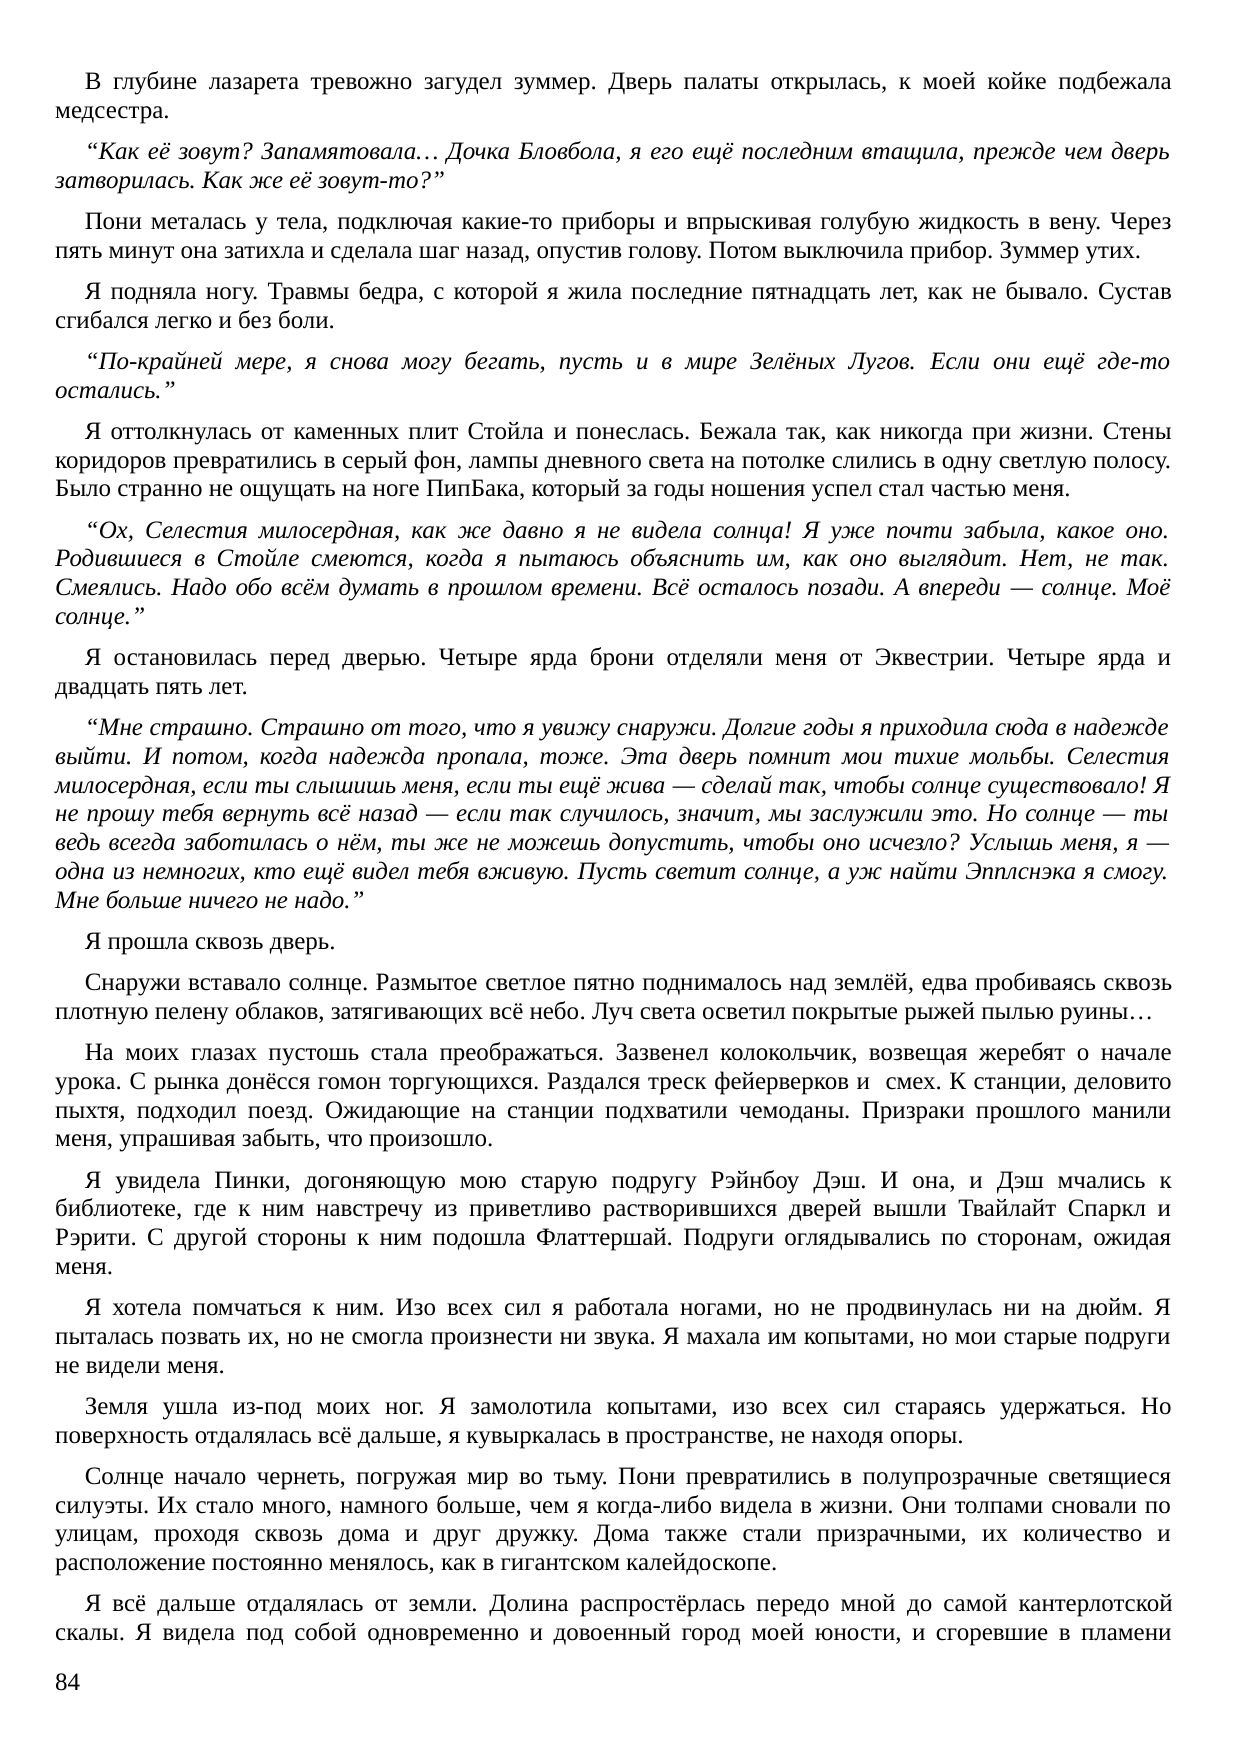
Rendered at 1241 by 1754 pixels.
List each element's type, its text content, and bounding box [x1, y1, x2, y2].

text Пони металась у тела, подключая какие-то приборы и впрыскивая голубую жидкость в вену. Через пять минут она затихла и сделала шаг назад, опустив голову. Потом выключила прибор. Зуммер утих. [55, 206, 1173, 263]
text На моих глазах пустошь стала преображаться. Зазвенел колокольчик, возвещая жеребят о начале урока. С рынка донёсся гомон торгующихся. Раздался треск фейерверков и смех. К станции, деловито пыхтя, подходил поезд. Ожидающие на станции подхватили чемоданы. Призраки прошлого манили меня, упрашивая забыть, что произошло. [55, 1037, 1173, 1152]
text Я остановилась перед дверью. Четыре ярда брони отделяли меня от Эквестрии. Четыре ярда и двадцать пять лет. [55, 642, 1173, 700]
text В глубине лазарета тревожно загудел зуммер. Дверь палаты открылась, к моей койке подбежала медсестра. [55, 66, 1173, 123]
text Я хотела помчаться к ним. Изо всех сил я работала ногами, но не продвинулась ни на дюйм. Я пыталась позвать их, но не смогла произнести ни звука. Я махала им копытами, но мои старые подруги не видели меня. [55, 1292, 1173, 1378]
text “По-крайней мере, я снова могу бегать, пусть и в мире Зелёных Лугов. Если они ещё где-то остались.” [55, 346, 1173, 403]
text Я прошла сквозь дверь. [55, 926, 1173, 955]
text Снаружи вставало солнце. Размытое светлое пятно поднималось над землёй, едва пробиваясь сквозь плотную пелену облаков, затягивающих всё небо. Луч света осветил покрытые рыжей пылью руины… [55, 967, 1173, 1025]
text “Как её зовут? Запамятовала… Дочка Бловбола, я его ещё последним втащила, прежде чем дверь затворилась. Как же её зовут-то?” [55, 136, 1173, 193]
text “Мне страшно. Страшно от того, что я увижу снаружи. Долгие годы я приходила сюда в надежде выйти. И потом, когда надежда пропала, тоже. Эта дверь помнит мои тихие мольбы. Селестия милосердная, если ты слышишь меня, если ты ещё жива — сделай так, чтобы солнце существовало! Я не прошу тебя вернуть всё назад — если так случилось, значит, мы заслужили это. Но солнце — ты ведь всегда заботилась о нём, ты же не можешь допустить, чтобы оно исчезло? Услышь меня, я — одна из немногих, кто ещё видел тебя вживую. Пусть светит солнце, а уж найти Эпплснэка я смогу. Мне больше ничего не надо.” [55, 712, 1173, 913]
text Я оттолкнулась от каменных плит Стойла и понеслась. Бежала так, как никогда при жизни. Стены коридоров превратились в серый фон, лампы дневного света на потолке слились в одну светлую полосу. Было странно не ощущать на ноге ПипБака, который за годы ношения успел стал частью меня. [55, 416, 1173, 502]
text Земля ушла из-под моих ног. Я замолотила копытами, изо всех сил стараясь удержаться. Но поверхность отдалялась всё дальше, я кувыркалась в пространстве, не находя опоры. [55, 1391, 1173, 1448]
text Я подняла ногу. Травмы бедра, с которой я жила последние пятнадцать лет, как не бывало. Сустав сгибался легко и без боли. [55, 276, 1173, 333]
text Солнце начало чернеть, погружая мир во тьму. Пони превратились в полупрозрачные светящиеся силуэты. Их стало много, намного больше, чем я когда-либо видела в жизни. Они толпами сновали по улицам, проходя сквозь дома и друг дружку. Дома также стали призрачными, их количество и расположение постоянно менялось, как в гигантском калейдоскопе. [55, 1461, 1173, 1576]
text “Ох, Селестия милосердная, как же давно я не видела солнца! Я уже почти забыла, какое оно. Родившиеся в Стойле смеются, когда я пытаюсь объяснить им, как оно выглядит. Нет, не так. Смеялись. Надо обо всём думать в прошлом времени. Всё осталось позади. А впереди — солнце. Моё солнце.” [55, 515, 1173, 630]
text Я увидела Пинки, догоняющую мою старую подругу Рэйнбоу Дэш. И она, и Дэш мчались к библиотеке, где к ним навстречу из приветливо растворившихся дверей вышли Твайлайт Спаркл и Рэрити. С другой стороны к ним подошла Флаттершай. Подруги оглядывались по сторонам, ожидая меня. [55, 1165, 1173, 1280]
text Я всё дальше отдалялась от земли. Долина распростёрлась передо мной до самой кантерлотской скалы. Я видела под собой одновременно и довоенный город моей юности, и сгоревшие в пламени [55, 1588, 1173, 1646]
